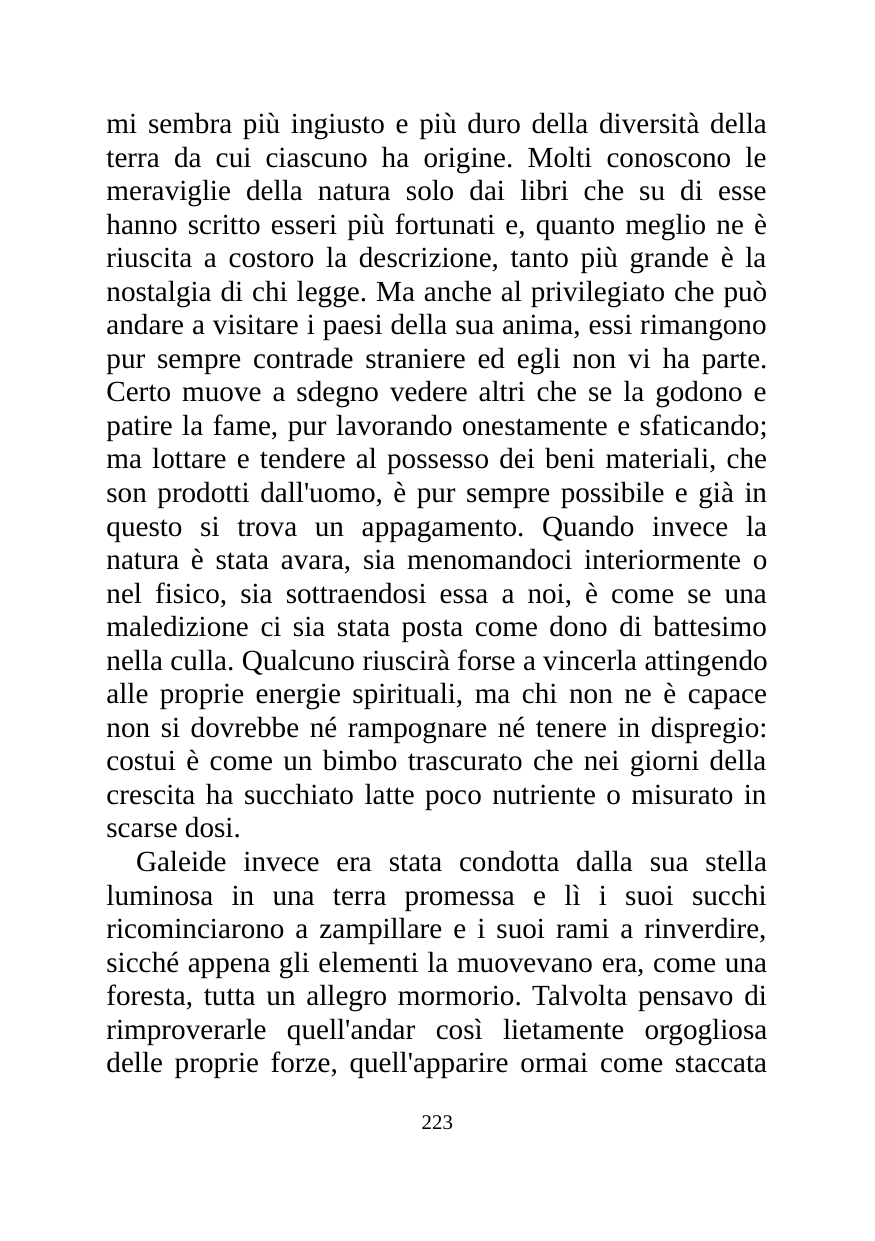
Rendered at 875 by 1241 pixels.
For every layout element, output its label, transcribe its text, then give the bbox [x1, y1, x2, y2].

text mi sembra più ingiusto e più duro della diversità della terra da cui ciascuno ha origine. Molti conoscono le meraviglie della natura solo dai libri che su di esse hanno scritto esseri più fortunati e, quanto meglio ne è riuscita a costoro la descrizione, tanto più grande è la nostalgia di chi legge. Ma anche al privilegiato che può andare a visitare i paesi della sua anima, essi rimangono pur sempre contrade straniere ed egli non vi ha parte. Certo muove a sdegno vedere altri che se la godono e patire la fame, pur lavorando onestamente e sfaticando; ma lottare e tendere al possesso dei beni materiali, che son prodotti dall'uomo, è pur sempre possibile e già in questo si trova un appagamento. Quando invece la natura è stata avara, sia menomandoci interiormente o nel fisico, sia sottraendosi essa a noi, è come se una maledizione ci sia stata posta come dono di battesimo nella culla. Qualcuno riuscirà forse a vincerla attingendo alle proprie energie spirituali, ma chi non ne è capace non si dovrebbe né rampognare né tenere in dispregio: costui è come un bimbo trascurato che nei giorni della crescita ha succhiato latte poco nutriente o misurato in scarse dosi. [106, 106, 768, 844]
text Galeide invece era stata condotta dalla sua stella luminosa in una terra promessa e lì i suoi succhi ricominciarono a zampillare e i suoi rami a rinverdire, sicché appena gli elementi la muovevano era, come una foresta, tutta un allegro mormorio. Talvolta pensavo di rimproverarle quell'andar così lietamente orgogliosa delle proprie forze, quell'apparire ormai come staccata [106, 844, 768, 1079]
